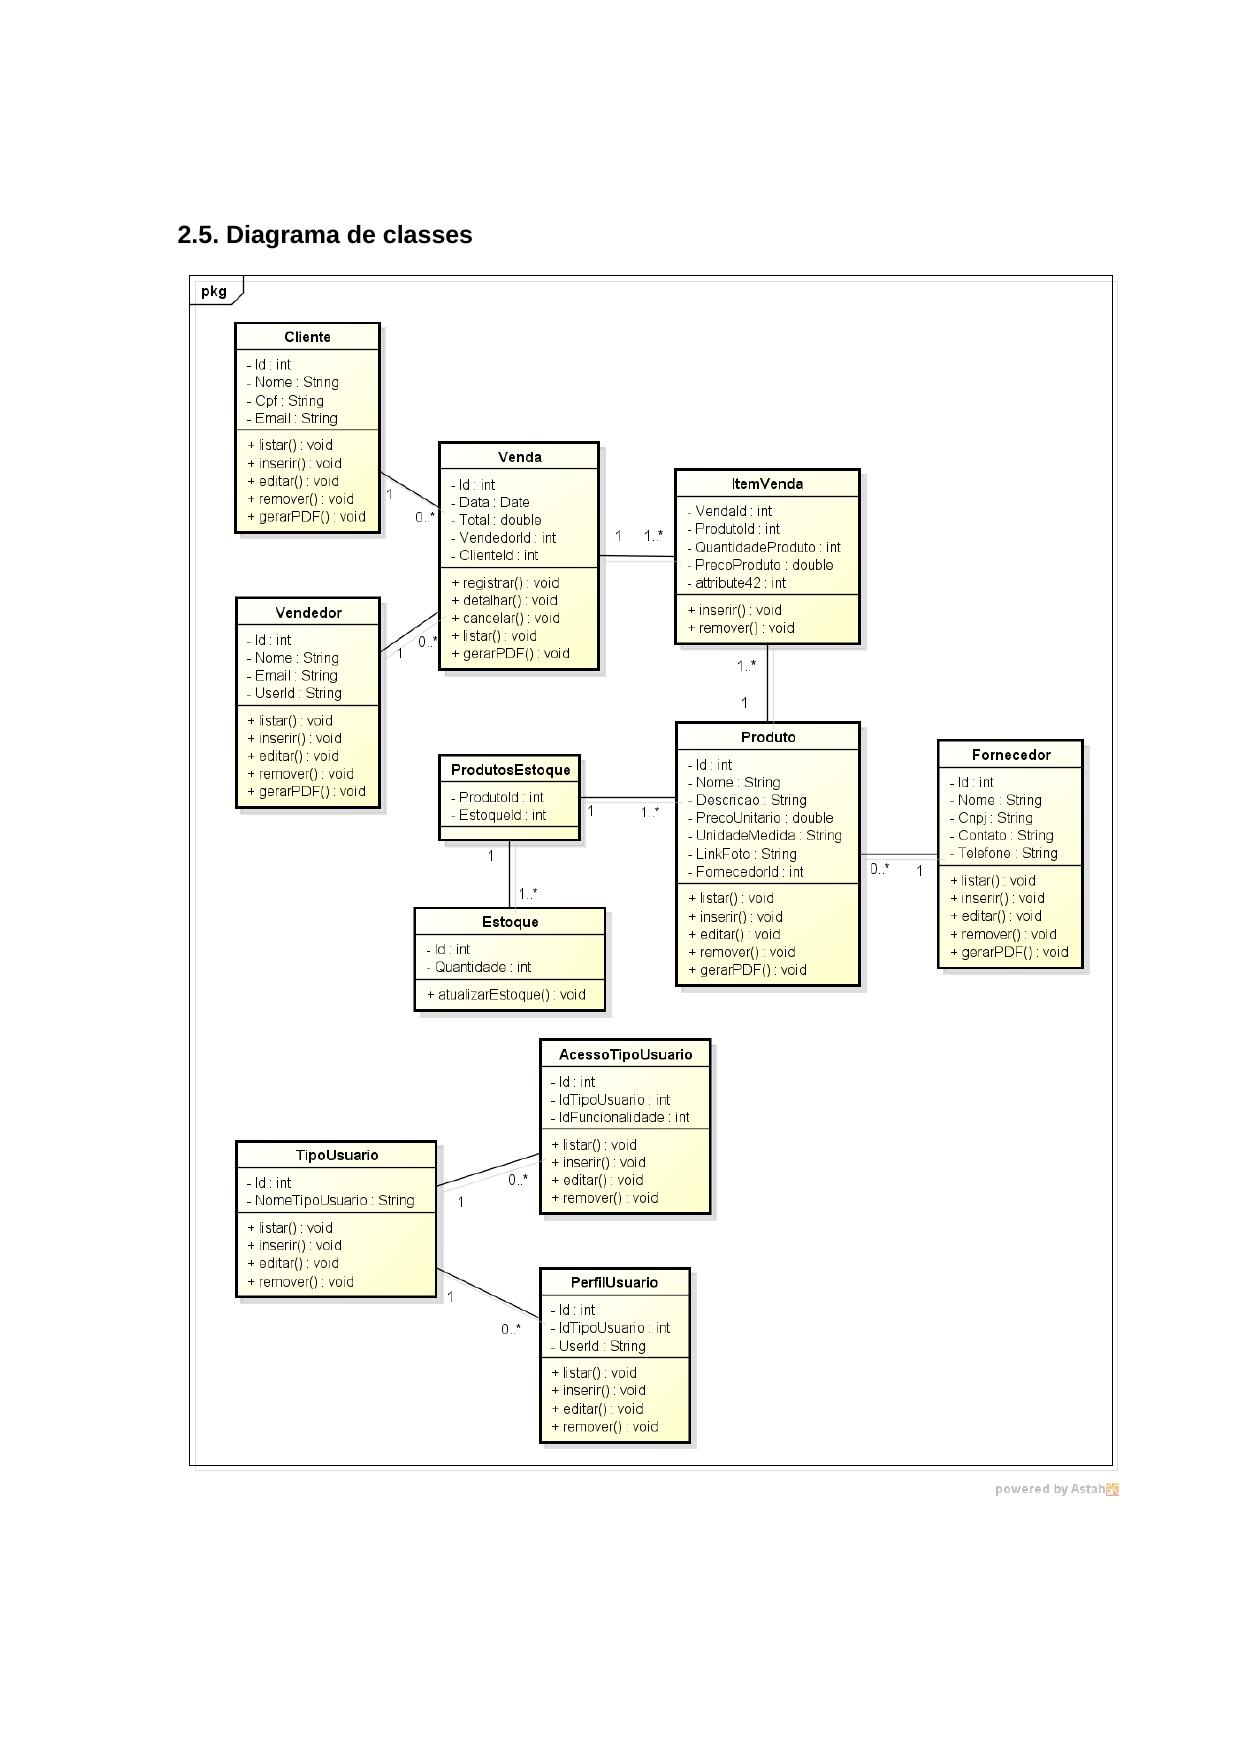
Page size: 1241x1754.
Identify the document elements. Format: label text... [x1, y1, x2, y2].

subtitle 2.5. Diagrama de classes [177, 220, 1122, 249]
picture [177, 263, 1123, 1500]
